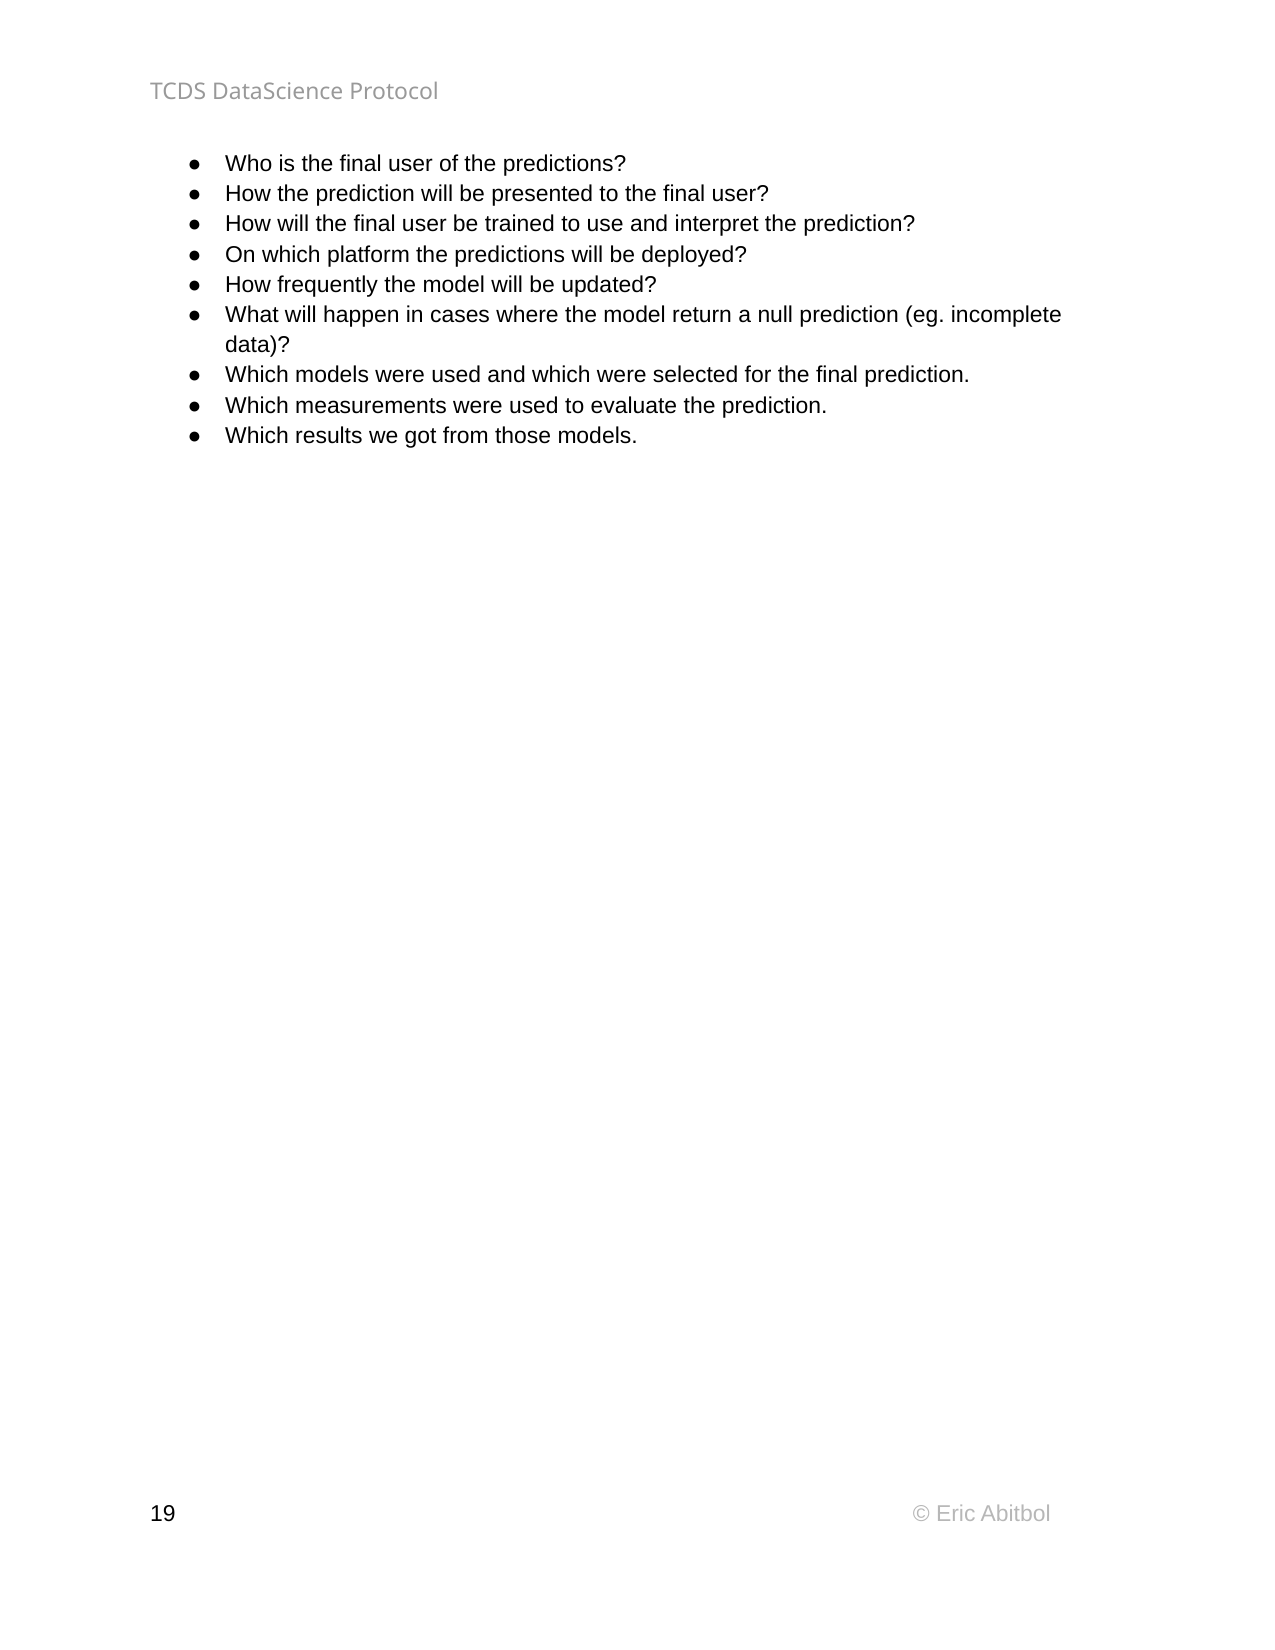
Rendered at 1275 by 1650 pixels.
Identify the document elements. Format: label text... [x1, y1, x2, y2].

list Which models were used and which were selected for the final prediction. [187, 361, 1125, 388]
list How frequently the model will be updated? [187, 271, 1125, 297]
list How will the final user be trained to use and interpret the prediction? [187, 210, 1125, 237]
list Which measurements were used to evaluate the prediction. [187, 392, 1125, 418]
list What will happen in cases where the model return a null prediction (eg. incomplete data)? [187, 301, 1125, 358]
list Who is the final user of the predictions? [187, 150, 1125, 176]
list On which platform the predictions will be deployed? [187, 241, 1125, 267]
list Which results we got from those models. [187, 422, 1125, 448]
list How the prediction will be presented to the final user? [187, 180, 1125, 207]
